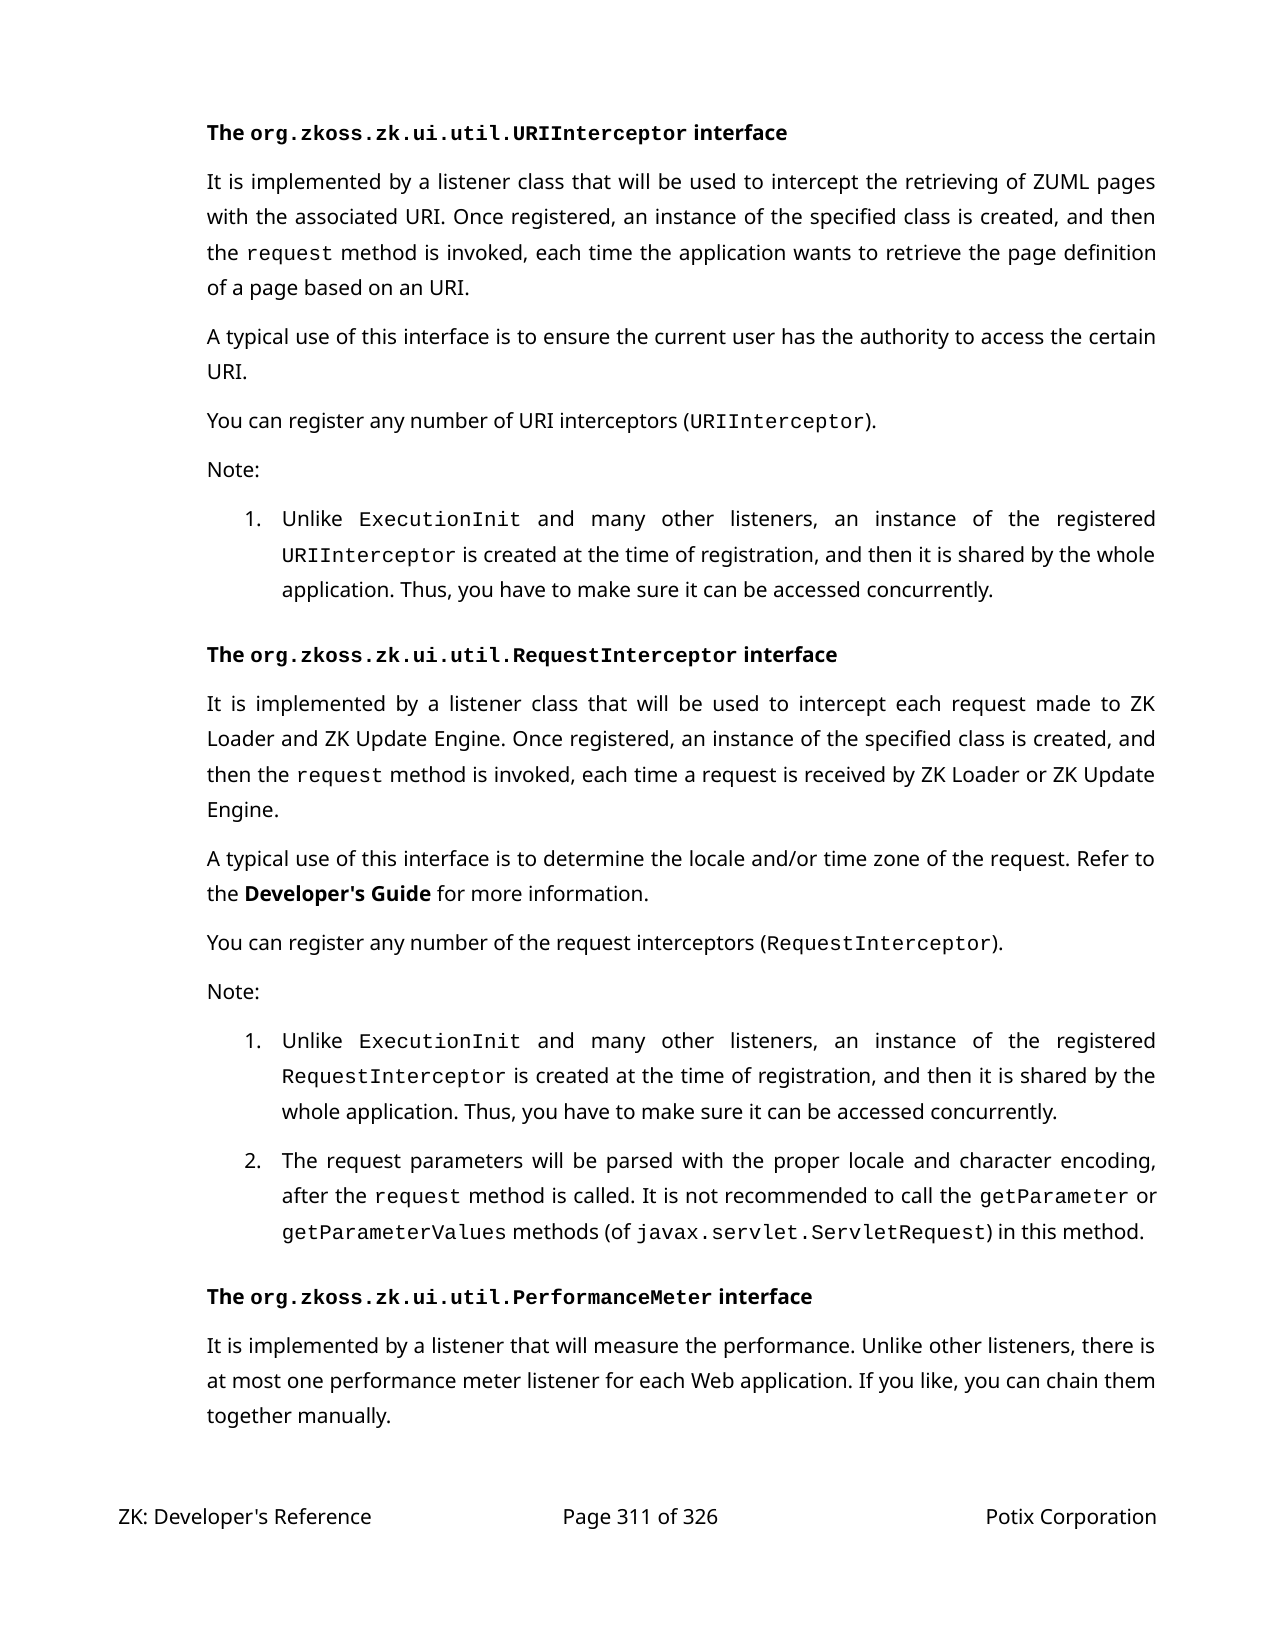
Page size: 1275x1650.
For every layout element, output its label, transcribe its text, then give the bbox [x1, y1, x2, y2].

list Unlike ExecutionInit and many other listeners, an instance of the registered URIInterceptor is created at the time of registration, and then it is shared by the whole application. Thus, you have to make sure it can be accessed concurrently. [244, 504, 1157, 603]
list Unlike ExecutionInit and many other listeners, an instance of the registered RequestInterceptor is created at the time of registration, and then it is shared by the whole application. Thus, you have to make sure it can be accessed concurrently. [244, 1026, 1157, 1125]
text It is implemented by a listener class that will be used to intercept each request made to ZK Loader and ZK Update Engine. Once registered, an instance of the specified class is created, and then the request method is invoked, each time a request is received by ZK Loader or ZK Update Engine. [207, 689, 1157, 823]
text A typical use of this interface is to ensure the current user has the authority to access the certain URI. [207, 322, 1157, 386]
list The request parameters will be parsed with the proper locale and character encoding, after the request method is called. It is not recommended to call the getParameter or getParameterValues methods (of javax.servlet.ServletRequest) in this method. [244, 1146, 1157, 1245]
text You can register any number of URI interceptors (URIInterceptor). [207, 406, 1157, 435]
subtitle The org.zkoss.zk.ui.util.PerformanceMeter interface [207, 1282, 1157, 1311]
text A typical use of this interface is to determine the locale and/or time zone of the request. Refer to the Developer's Guide for more information. [207, 844, 1157, 907]
text It is implemented by a listener class that will be used to intercept the retrieving of ZUML pages with the associated URI. Once registered, an instance of the specified class is created, and then the request method is invoked, each time the application wants to retrieve the page definition of a page based on an URI. [207, 167, 1157, 301]
subtitle The org.zkoss.zk.ui.util.URIInterceptor interface [207, 118, 1157, 147]
text You can register any number of the request interceptors (RequestInterceptor). [207, 928, 1157, 957]
text Note: [207, 455, 1157, 483]
text It is implemented by a listener that will measure the performance. Unlike other listeners, there is at most one performance meter listener for each Web application. If you like, you can chain them together manually. [207, 1331, 1157, 1430]
text Note: [207, 977, 1157, 1006]
subtitle The org.zkoss.zk.ui.util.RequestInterceptor interface [207, 640, 1157, 669]
